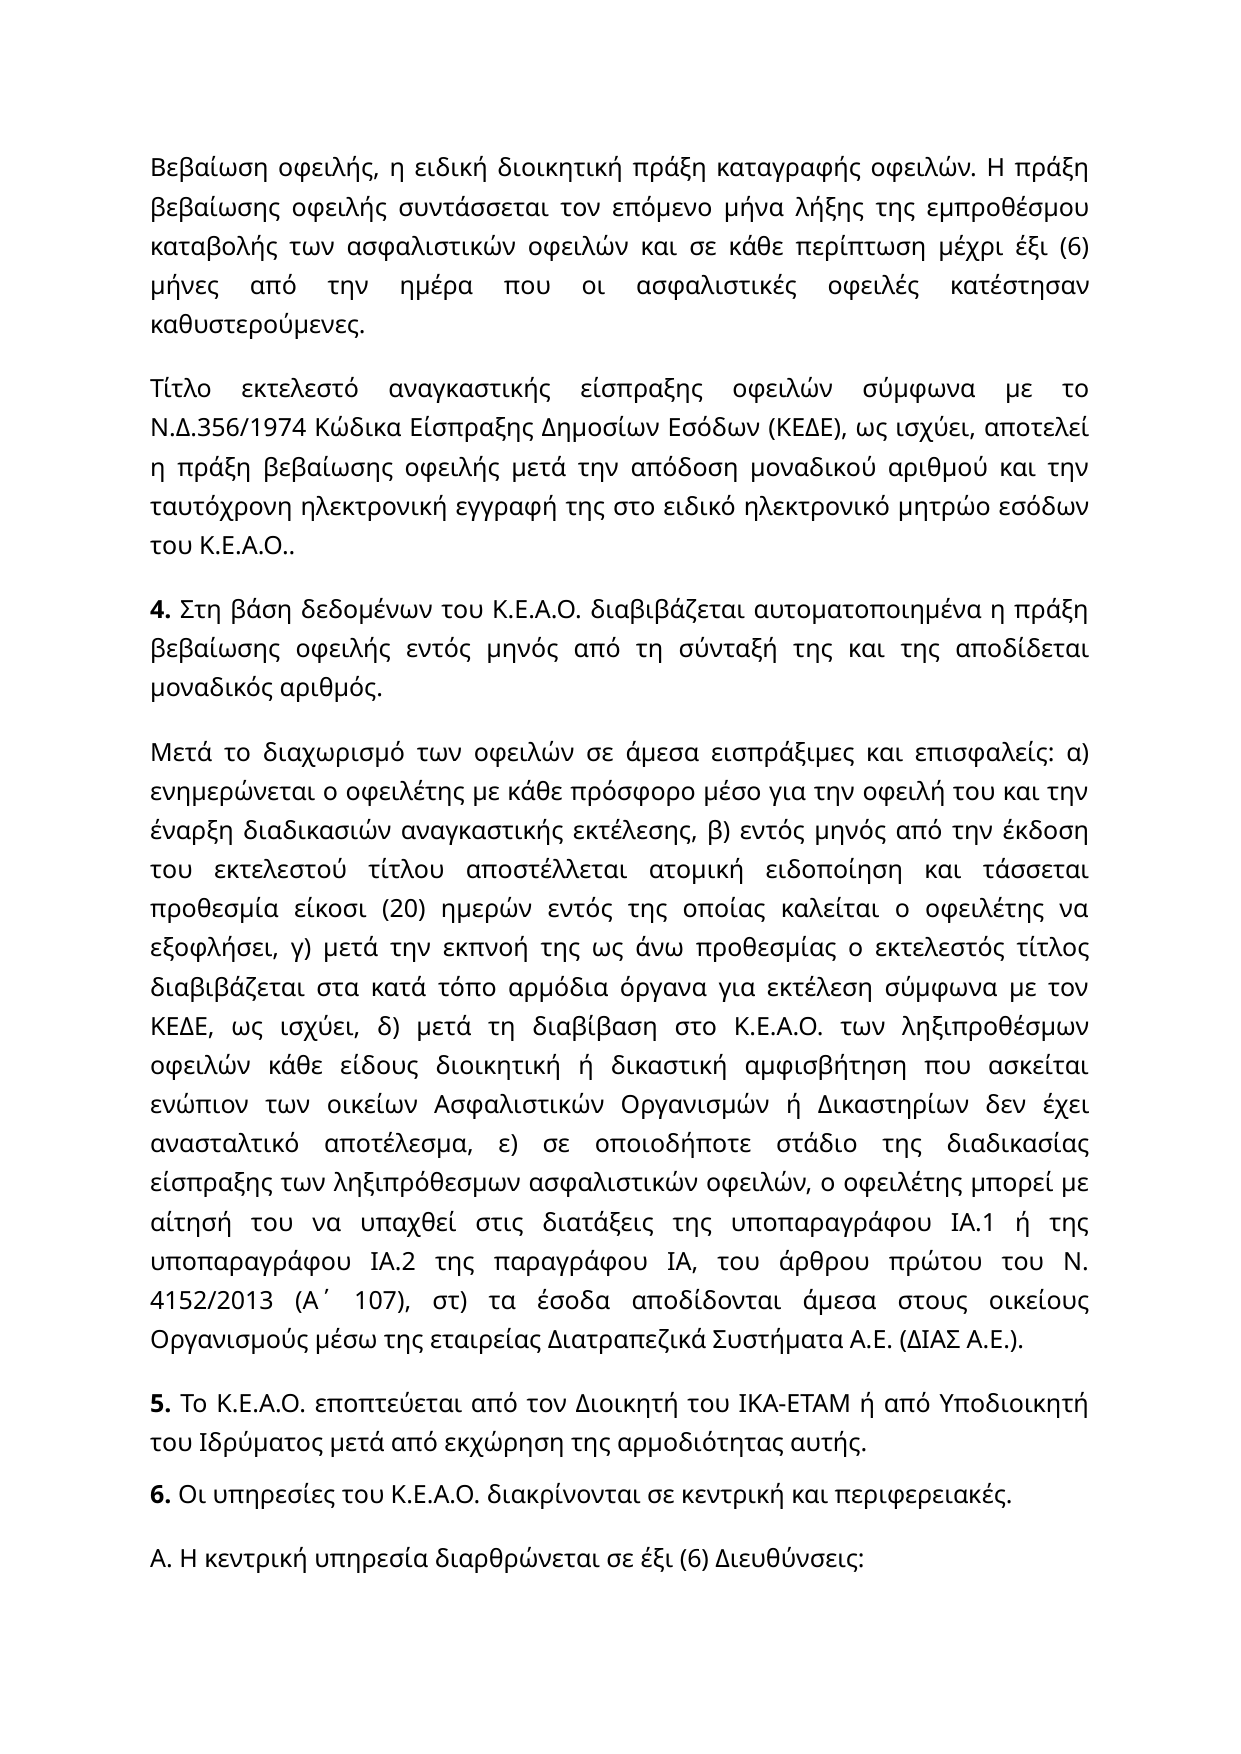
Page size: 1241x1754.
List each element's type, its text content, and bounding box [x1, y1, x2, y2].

text Βεβαίωση οφειλής, η ειδική διοικητική πράξη καταγραφής οφειλών. Η πράξη βεβαίωσης οφειλής συντάσσεται τον επόμενο μήνα λήξης της εμπροθέσμου καταβολής των ασφαλιστικών οφειλών και σε κάθε περίπτωση μέχρι έξι (6) μήνες από την ημέρα που οι ασφαλιστικές οφειλές κατέστησαν καθυστερούμενες. [150, 150, 1090, 341]
text Τίτλο εκτελεστό αναγκαστικής είσπραξης οφειλών σύμφωνα με το Ν.Δ.356/1974 Κώδικα Είσπραξης Δημοσίων Εσόδων (ΚΕΔΕ), ως ισχύει, αποτελεί η πράξη βεβαίωσης οφειλής μετά την απόδοση μοναδικού αριθμού και την ταυτόχρονη ηλεκτρονική εγγραφή της στο ειδικό ηλεκτρονικό μητρώο εσόδων του Κ.Ε.Α.Ο.. [150, 371, 1090, 562]
text 5. Το Κ.Ε.Α.Ο. εποπτεύεται από τον Διοικητή του ΙΚΑ-ΕΤΑΜ ή από Υποδιοικητή του Ιδρύματος μετά από εκχώρηση της αρμοδιότητας αυτής. [150, 1386, 1090, 1459]
text 6. Οι υπηρεσίες του Κ.Ε.Α.Ο. διακρίνονται σε κεντρική και περιφερειακές. [150, 1477, 1090, 1511]
text Α. Η κεντρική υπηρεσία διαρθρώνεται σε έξι (6) Διευθύνσεις: [150, 1541, 1090, 1575]
text Μετά το διαχωρισμό των οφειλών σε άμεσα εισπράξιμες και επισφαλείς: α) ενημερώνεται ο οφειλέτης με κάθε πρόσφορο μέσο για την οφειλή του και την έναρξη διαδικασιών αναγκαστικής εκτέλεσης, β) εντός μηνός από την έκδοση του εκτελεστού τίτλου αποστέλλεται ατομική ειδοποίηση και τάσσεται προθεσμία είκοσι (20) ημερών εντός της οποίας καλείται ο οφειλέτης να εξοφλήσει, γ) μετά την εκπνοή της ως άνω προθεσμίας ο εκτελεστός τίτλος διαβιβάζεται στα κατά τόπο αρμόδια όργανα για εκτέλεση σύμφωνα με τον ΚΕΔΕ, ως ισχύει, δ) μετά τη διαβίβαση στο Κ.Ε.Α.Ο. των ληξιπροθέσμων οφειλών κάθε είδους διοικητική ή δικαστική αμφισβήτηση που ασκείται ενώπιον των οικείων Ασφαλιστικών Οργανισμών ή Δικαστηρίων δεν έχει ανασταλτικό αποτέλεσμα, ε) σε οποιοδήποτε στάδιο της διαδικασίας είσπραξης των ληξιπρόθεσμων ασφαλιστικών οφειλών, ο οφειλέτης μπορεί με αίτησή του να υπαχθεί στις διατάξεις της υποπαραγράφου ΙΑ.1 ή της υποπαραγράφου ΙΑ.2 της παραγράφου ΙΑ, του άρθρου πρώτου του Ν. 4152/2013 (Α΄ 107), στ) τα έσοδα αποδίδονται άμεσα στους οικείους Οργανισμούς μέσω της εταιρείας Διατραπεζικά Συστήματα Α.Ε. (ΔΙΑΣ Α.Ε.). [150, 734, 1090, 1356]
text 4. Στη βάση δεδομένων του Κ.Ε.Α.Ο. διαβιβάζεται αυτοματοποιημένα η πράξη βεβαίωσης οφειλής εντός μηνός από τη σύνταξή της και της αποδίδεται μοναδικός αριθμός. [150, 592, 1090, 704]
